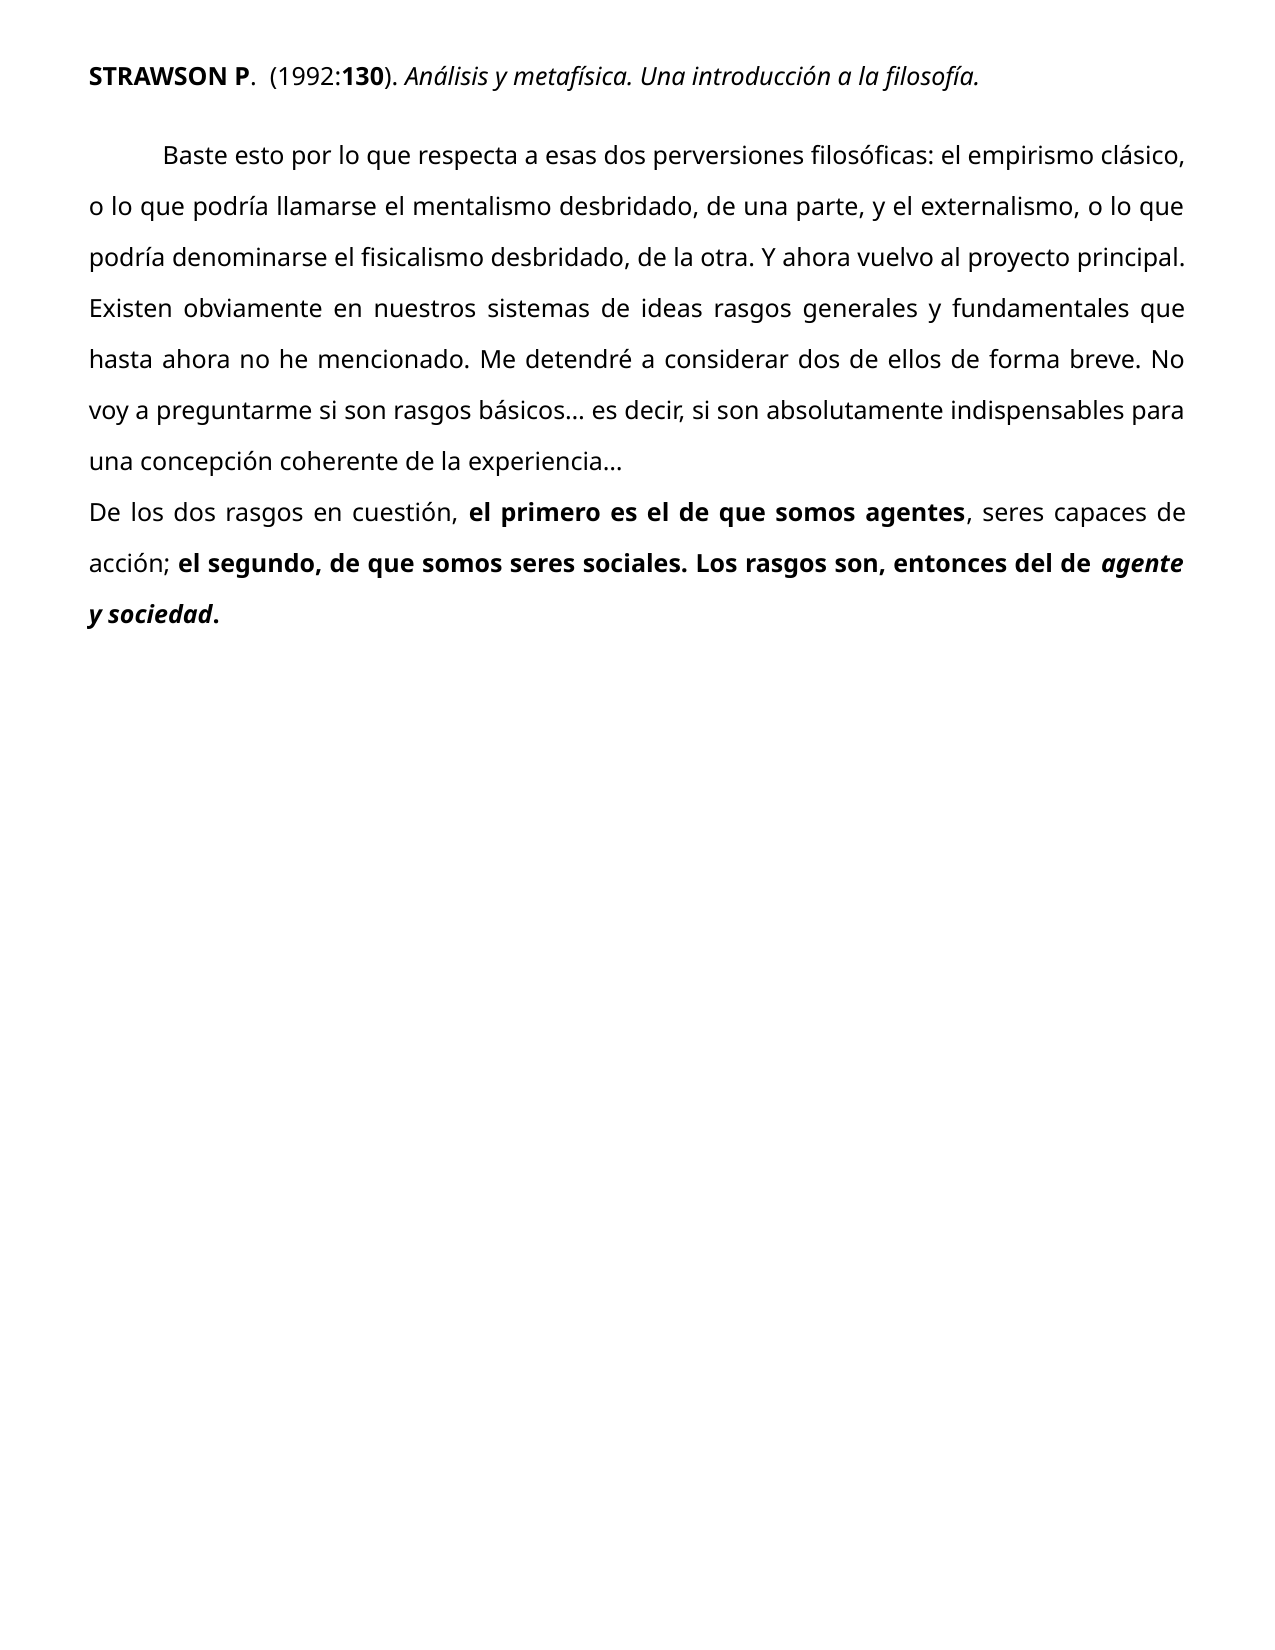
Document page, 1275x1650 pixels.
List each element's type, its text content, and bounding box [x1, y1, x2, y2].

text STRAWSON P. (1992:130). Análisis y metafísica. Una introducción a la filosofía. [88, 59, 1186, 93]
text Baste esto por lo que respecta a esas dos perversiones filosóficas: el empirismo clásico, o lo que podría llamarse el mentalismo desbridado, de una parte, y el externalismo, o lo que podría denominarse el fisicalismo desbridado, de la otra. Y ahora vuelvo al proyecto principal. Existen obviamente en nuestros sistemas de ideas rasgos generales y fundamentales que hasta ahora no he mencionado. Me detendré a considerar dos de ellos de forma breve. No voy a preguntarme si son rasgos básicos… es decir, si son absolutamente indispensables para una concepción coherente de la experiencia… [88, 137, 1186, 478]
text De los dos rasgos en cuestión, el primero es el de que somos agentes, seres capaces de acción; el segundo, de que somos seres sociales. Los rasgos son, entonces del de agente y sociedad. [88, 495, 1186, 631]
